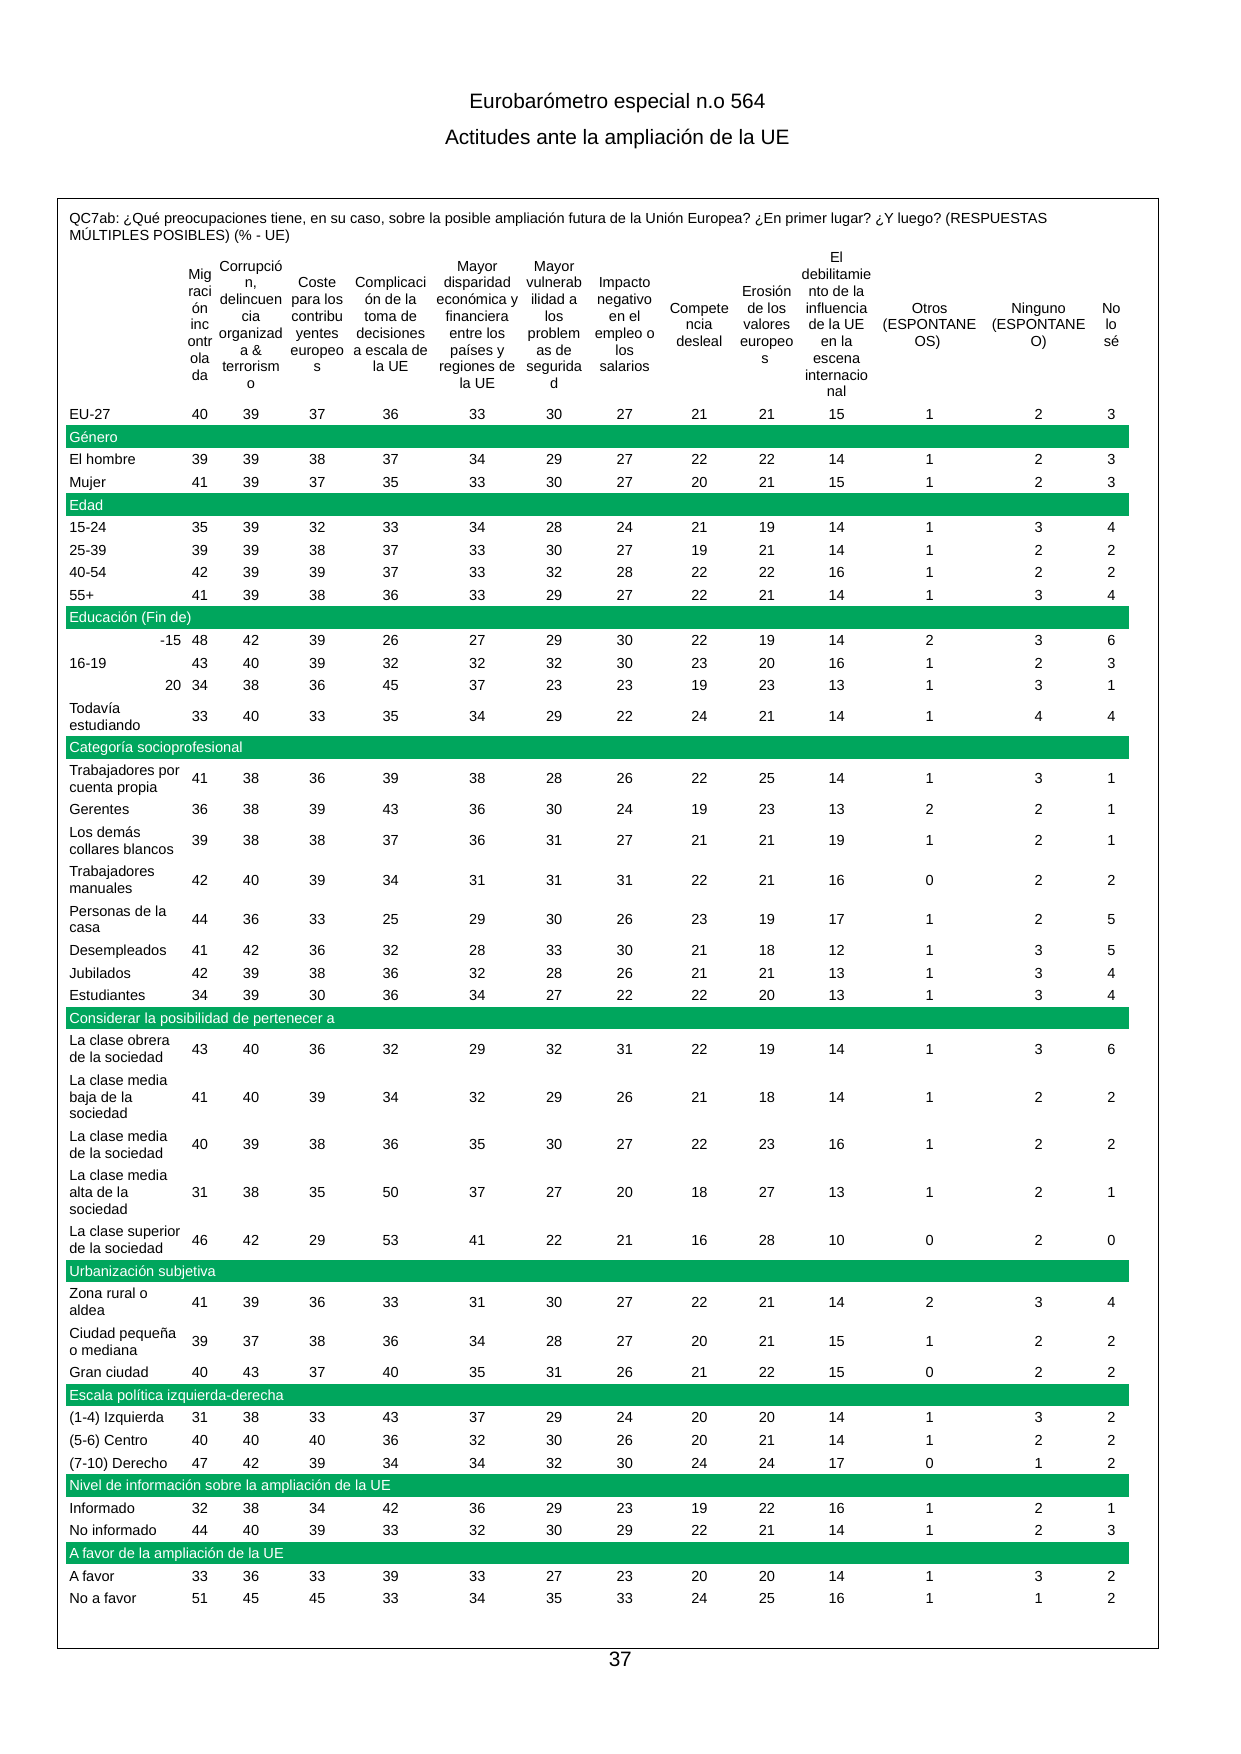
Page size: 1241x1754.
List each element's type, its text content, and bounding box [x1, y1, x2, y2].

table_cell 28 [735, 1220, 798, 1259]
table_cell 41 [184, 471, 216, 493]
table_cell 2 [1093, 539, 1129, 561]
table_cell No a favor [66, 1587, 184, 1609]
table_cell 45 [216, 1587, 286, 1609]
table_cell 31 [184, 1164, 216, 1220]
table_cell 33 [286, 899, 348, 939]
table_cell 22 [663, 629, 735, 651]
table_cell 2 [984, 1322, 1093, 1361]
table_cell 23 [522, 674, 586, 697]
table_cell 29 [522, 448, 586, 471]
table_cell 20 [663, 1322, 735, 1361]
table_cell 37 [286, 471, 348, 493]
table_cell 2 [984, 651, 1093, 674]
table_cell 39 [216, 471, 286, 493]
table_cell 32 [286, 516, 348, 538]
table_cell 40 [184, 1429, 216, 1451]
table_cell 2 [984, 860, 1093, 899]
table_cell 1 [875, 1519, 984, 1542]
table_cell 40 [216, 651, 286, 674]
table_cell 40 [348, 1361, 432, 1383]
table_cell 22 [735, 1361, 798, 1383]
table_cell 33 [586, 1587, 663, 1609]
table_cell 20 [735, 1406, 798, 1429]
table_cell 3 [984, 674, 1093, 697]
table_cell 27 [586, 821, 663, 860]
table_cell 34 [184, 674, 216, 697]
table_cell 26 [586, 899, 663, 939]
table_cell 4 [1093, 697, 1129, 736]
table_cell 35 [433, 1125, 522, 1164]
table_cell 19 [663, 798, 735, 821]
table_cell 21 [663, 516, 735, 538]
table_cell 33 [348, 1282, 432, 1322]
table_cell 1 [1093, 798, 1129, 821]
table_cell 39 [348, 1564, 432, 1587]
table_cell 32 [522, 1451, 586, 1474]
table_cell 30 [586, 939, 663, 961]
table_cell La clase superior de la sociedad [66, 1220, 184, 1259]
table_cell 21 [663, 1069, 735, 1125]
table_cell 27 [586, 403, 663, 425]
table_cell 2 [1093, 1429, 1129, 1451]
table_cell 30 [586, 629, 663, 651]
table_cell 19 [735, 899, 798, 939]
table_cell 14 [798, 584, 875, 606]
table_cell 29 [522, 584, 586, 606]
table_cell 38 [216, 759, 286, 798]
table_cell 16 [798, 561, 875, 584]
table_cell 33 [433, 1564, 522, 1587]
table_cell 1 [875, 1429, 984, 1451]
table_cell 15 [798, 1322, 875, 1361]
table_cell 35 [433, 1361, 522, 1383]
table_cell Edad [66, 493, 1129, 516]
table_cell 39 [286, 1451, 348, 1474]
table_cell 41 [433, 1220, 522, 1259]
table_cell 55+ [66, 584, 184, 606]
table_cell 2 [1093, 1069, 1129, 1125]
table_cell Jubilados [66, 961, 184, 984]
table_cell 30 [522, 899, 586, 939]
table_cell 14 [798, 1564, 875, 1587]
table_cell Categoría socioprofesional [66, 736, 1129, 759]
table_cell 19 [735, 516, 798, 538]
table_cell 22 [735, 448, 798, 471]
table_cell 18 [663, 1164, 735, 1220]
table_cell 2 [1093, 1587, 1129, 1609]
table_cell 3 [1093, 471, 1129, 493]
table_cell 45 [286, 1587, 348, 1609]
table_cell 23 [586, 674, 663, 697]
table_cell 34 [184, 984, 216, 1007]
table_cell 2 [1093, 1451, 1129, 1474]
table_cell 27 [586, 1282, 663, 1322]
table_cell 0 [875, 860, 984, 899]
table_cell 37 [348, 821, 432, 860]
table_cell 33 [522, 939, 586, 961]
table_cell 33 [433, 584, 522, 606]
table_cell 22 [586, 984, 663, 1007]
table_cell 6 [1093, 1029, 1129, 1068]
table_cell 13 [798, 961, 875, 984]
table_cell Urbanización subjetiva [66, 1260, 1129, 1282]
table_cell 30 [286, 984, 348, 1007]
table_cell 45 [348, 674, 432, 697]
table_cell 1 [875, 1069, 984, 1125]
table_cell 4 [1093, 984, 1129, 1007]
table_cell 36 [433, 1497, 522, 1519]
table_cell 23 [735, 798, 798, 821]
table_cell 34 [348, 1451, 432, 1474]
table_cell 2 [875, 798, 984, 821]
table_cell 39 [216, 961, 286, 984]
table_cell 2 [984, 448, 1093, 471]
table_cell 39 [348, 759, 432, 798]
table_cell 33 [286, 697, 348, 736]
table_cell 36 [286, 759, 348, 798]
table_cell 20 [66, 674, 184, 697]
table_cell 1 [875, 539, 984, 561]
table_cell 22 [735, 1497, 798, 1519]
table_cell 1 [875, 984, 984, 1007]
table_cell 2 [984, 403, 1093, 425]
table_cell Complicación de la toma de decisiones a escala de la UE [348, 246, 432, 403]
table_cell 36 [348, 1322, 432, 1361]
table_cell Desempleados [66, 939, 184, 961]
table_cell 0 [875, 1451, 984, 1474]
table_cell 27 [735, 1164, 798, 1220]
table_cell (7-10) Derecho [66, 1451, 184, 1474]
table_cell 24 [735, 1451, 798, 1474]
table_cell 33 [433, 403, 522, 425]
table_cell 23 [735, 1125, 798, 1164]
table_cell 19 [663, 539, 735, 561]
table_cell 38 [216, 1406, 286, 1429]
table_cell 21 [735, 403, 798, 425]
table_cell 16 [798, 651, 875, 674]
table_cell 1 [875, 697, 984, 736]
table_cell 25 [735, 759, 798, 798]
table_cell 24 [663, 697, 735, 736]
table_cell 13 [798, 674, 875, 697]
table_cell 21 [663, 961, 735, 984]
table_cell 42 [184, 961, 216, 984]
table_cell 40 [216, 860, 286, 899]
table_cell 14 [798, 448, 875, 471]
table_cell 38 [286, 821, 348, 860]
table_cell Mayor vulnerabilidad a los problemas de seguridad [522, 246, 586, 403]
table_cell Corrupción, delincuencia organizada & terrorismo [216, 246, 286, 403]
table_cell 41 [184, 939, 216, 961]
table_cell 34 [433, 697, 522, 736]
table_cell 5 [1093, 899, 1129, 939]
table_cell 39 [216, 561, 286, 584]
table_cell 1 [875, 516, 984, 538]
table_cell 37 [433, 1406, 522, 1429]
table_cell 39 [184, 821, 216, 860]
table_cell 28 [433, 939, 522, 961]
table_cell 1 [875, 584, 984, 606]
table_cell 15-24 [66, 516, 184, 538]
table_cell 3 [1093, 1519, 1129, 1542]
table_cell 36 [348, 1429, 432, 1451]
table_cell 27 [433, 629, 522, 651]
table_cell 4 [1093, 584, 1129, 606]
table_cell 28 [522, 759, 586, 798]
table_cell 39 [286, 1069, 348, 1125]
table_cell 29 [522, 1406, 586, 1429]
table_cell 41 [184, 759, 216, 798]
table_cell 4 [1093, 516, 1129, 538]
table_cell 26 [586, 759, 663, 798]
table_cell 30 [522, 539, 586, 561]
table_cell 21 [735, 1519, 798, 1542]
table_cell 28 [522, 516, 586, 538]
table_cell 46 [184, 1220, 216, 1259]
table_cell 2 [1093, 1406, 1129, 1429]
table_cell 30 [522, 798, 586, 821]
table_cell 30 [522, 1125, 586, 1164]
table_cell 30 [522, 403, 586, 425]
table_cell 26 [586, 1429, 663, 1451]
table_cell 32 [522, 1029, 586, 1068]
table_cell 29 [522, 697, 586, 736]
table_cell 37 [433, 1164, 522, 1220]
table_cell 27 [586, 539, 663, 561]
table_cell 39 [216, 1282, 286, 1322]
table_cell 1 [875, 1497, 984, 1519]
table_cell 25 [348, 899, 432, 939]
table_cell 33 [184, 1564, 216, 1587]
table_cell 32 [522, 651, 586, 674]
table_cell 22 [522, 1220, 586, 1259]
table_cell 27 [586, 1322, 663, 1361]
table_cell 1 [984, 1451, 1093, 1474]
table_cell 21 [735, 961, 798, 984]
table_cell 3 [1093, 651, 1129, 674]
table_cell 38 [286, 448, 348, 471]
table_cell 33 [433, 471, 522, 493]
table_cell 34 [433, 1322, 522, 1361]
table_cell 1 [875, 939, 984, 961]
table_cell 28 [522, 961, 586, 984]
table_cell 38 [286, 1322, 348, 1361]
table_cell Coste para los contribuyentes europeos [286, 246, 348, 403]
table_cell Considerar la posibilidad de pertenecer a [66, 1007, 1129, 1029]
table_cell 24 [586, 516, 663, 538]
table_cell [66, 246, 184, 403]
table_cell 2 [875, 1282, 984, 1322]
table_cell 36 [348, 584, 432, 606]
table_cell 0 [1093, 1220, 1129, 1259]
table_cell 22 [663, 1282, 735, 1322]
table_cell 18 [735, 1069, 798, 1125]
table_cell Estudiantes [66, 984, 184, 1007]
table_cell 31 [586, 860, 663, 899]
table_cell 21 [663, 403, 735, 425]
table_cell Gerentes [66, 798, 184, 821]
table_cell Ciudad pequeña o mediana [66, 1322, 184, 1361]
table_cell EU-27 [66, 403, 184, 425]
table_cell 50 [348, 1164, 432, 1220]
table_cell 21 [735, 821, 798, 860]
table_cell 33 [433, 539, 522, 561]
table_cell 3 [984, 961, 1093, 984]
table_cell 39 [216, 448, 286, 471]
table_cell 37 [216, 1322, 286, 1361]
table_cell 35 [348, 697, 432, 736]
table_cell 36 [348, 961, 432, 984]
table_cell 37 [286, 403, 348, 425]
table_cell 2 [984, 1164, 1093, 1220]
table_cell 2 [984, 798, 1093, 821]
table_cell 42 [216, 939, 286, 961]
table_cell 40 [216, 697, 286, 736]
table_cell 23 [586, 1564, 663, 1587]
table_cell 36 [184, 798, 216, 821]
table_cell 1 [875, 1029, 984, 1068]
table_cell 22 [663, 584, 735, 606]
table_cell 39 [184, 1322, 216, 1361]
table_cell 2 [1093, 860, 1129, 899]
table_cell 1 [875, 1406, 984, 1429]
table_cell 44 [184, 1519, 216, 1542]
table_cell Personas de la casa [66, 899, 184, 939]
table_cell 43 [348, 798, 432, 821]
table_cell 38 [216, 798, 286, 821]
table_cell 44 [184, 899, 216, 939]
table_cell 2 [984, 1519, 1093, 1542]
table_cell 16-19 [66, 651, 184, 674]
table_cell 3 [984, 1406, 1093, 1429]
table_cell 27 [586, 471, 663, 493]
table_cell 26 [348, 629, 432, 651]
table_cell 33 [286, 1406, 348, 1429]
table_cell 38 [286, 539, 348, 561]
table_cell 29 [522, 629, 586, 651]
table_cell 0 [875, 1361, 984, 1383]
table_cell 36 [286, 1282, 348, 1322]
table_cell 19 [663, 1497, 735, 1519]
table_cell 40 [184, 1125, 216, 1164]
table_cell 1 [875, 821, 984, 860]
table_cell 22 [663, 1519, 735, 1542]
table_cell 19 [798, 821, 875, 860]
table_cell 21 [735, 539, 798, 561]
table_cell 16 [663, 1220, 735, 1259]
table_cell 30 [522, 1429, 586, 1451]
table_cell 33 [348, 1519, 432, 1542]
table_cell 4 [984, 697, 1093, 736]
table_cell 14 [798, 1406, 875, 1429]
table_cell 32 [433, 1519, 522, 1542]
table_cell 23 [663, 651, 735, 674]
table_cell 33 [348, 516, 432, 538]
table_cell 24 [663, 1451, 735, 1474]
table_cell 1 [984, 1587, 1093, 1609]
table_cell 31 [184, 1406, 216, 1429]
table_cell 25 [735, 1587, 798, 1609]
table_cell 39 [286, 860, 348, 899]
table_cell Gran ciudad [66, 1361, 184, 1383]
table_cell 21 [735, 860, 798, 899]
table_cell La clase media alta de la sociedad [66, 1164, 184, 1220]
table_cell 43 [216, 1361, 286, 1383]
table_cell 1 [1093, 674, 1129, 697]
table_cell 16 [798, 1125, 875, 1164]
table_cell 34 [348, 860, 432, 899]
table_cell 1 [875, 1587, 984, 1609]
table_cell 31 [433, 1282, 522, 1322]
table_cell 43 [184, 1029, 216, 1068]
table_cell 32 [433, 1069, 522, 1125]
table_cell 4 [1093, 1282, 1129, 1322]
table_cell 42 [216, 629, 286, 651]
table_cell 14 [798, 1029, 875, 1068]
table_cell 32 [348, 651, 432, 674]
table_cell 1 [875, 1564, 984, 1587]
table_cell Informado [66, 1497, 184, 1519]
table_cell 29 [286, 1220, 348, 1259]
table_cell 1 [875, 651, 984, 674]
table_cell 38 [216, 1497, 286, 1519]
table_cell 34 [348, 1069, 432, 1125]
table_cell 14 [798, 1519, 875, 1542]
table_cell 22 [663, 1125, 735, 1164]
table_cell 43 [184, 651, 216, 674]
table_cell 15 [798, 1361, 875, 1383]
table_cell 38 [216, 1164, 286, 1220]
table_cell 2 [984, 899, 1093, 939]
table_cell 20 [663, 471, 735, 493]
table_cell 2 [1093, 1125, 1129, 1164]
table_cell 39 [216, 516, 286, 538]
table_cell 28 [586, 561, 663, 584]
table_cell 22 [586, 697, 663, 736]
table_cell 34 [433, 516, 522, 538]
table_cell 33 [348, 1587, 432, 1609]
table_cell 38 [286, 584, 348, 606]
table_cell 40-54 [66, 561, 184, 584]
table_cell 20 [735, 984, 798, 1007]
table_cell 47 [184, 1451, 216, 1474]
table_cell 33 [286, 1564, 348, 1587]
table_cell 39 [216, 539, 286, 561]
table_cell 43 [348, 1406, 432, 1429]
table_cell 36 [433, 798, 522, 821]
table_cell 21 [586, 1220, 663, 1259]
table_cell 14 [798, 697, 875, 736]
table_cell 1 [875, 1164, 984, 1220]
table_cell 1 [1093, 759, 1129, 798]
table_cell 27 [522, 1564, 586, 1587]
table_cell Educación (Fin de) [66, 606, 1129, 629]
table_cell 42 [184, 860, 216, 899]
table_cell 2 [984, 1220, 1093, 1259]
table_cell 20 [663, 1429, 735, 1451]
table_cell 36 [348, 1125, 432, 1164]
table_cell 3 [984, 759, 1093, 798]
table_cell 2 [1093, 1361, 1129, 1383]
table_cell 27 [586, 448, 663, 471]
table_cell 6 [1093, 629, 1129, 651]
table_cell 32 [433, 651, 522, 674]
table_cell 29 [433, 899, 522, 939]
table_cell 19 [735, 629, 798, 651]
table_cell 38 [433, 759, 522, 798]
table_cell 14 [798, 1429, 875, 1451]
table_cell Nivel de información sobre la ampliación de la UE [66, 1474, 1129, 1497]
table_cell 26 [586, 1361, 663, 1383]
table_cell 39 [286, 629, 348, 651]
table_cell La clase media baja de la sociedad [66, 1069, 184, 1125]
table_cell A favor de la ampliación de la UE [66, 1542, 1129, 1564]
table_cell 1 [875, 1322, 984, 1361]
table_cell 2 [1093, 561, 1129, 584]
table_cell A favor [66, 1564, 184, 1587]
table_cell No informado [66, 1519, 184, 1542]
table_cell 39 [286, 1519, 348, 1542]
table_cell 2 [984, 821, 1093, 860]
table_cell (1-4) Izquierda [66, 1406, 184, 1429]
table_cell 39 [216, 584, 286, 606]
table_cell 29 [522, 1497, 586, 1519]
table_cell 2 [984, 1497, 1093, 1519]
table_cell 27 [586, 1125, 663, 1164]
table_cell 24 [586, 1406, 663, 1429]
table_cell 14 [798, 759, 875, 798]
table_cell 40 [216, 1519, 286, 1542]
table_cell 19 [735, 1029, 798, 1068]
table_cell 42 [184, 561, 216, 584]
table_cell 2 [984, 471, 1093, 493]
table_cell Trabajadores manuales [66, 860, 184, 899]
table_cell 1 [1093, 821, 1129, 860]
table_cell 1 [1093, 1497, 1129, 1519]
table_cell 38 [216, 674, 286, 697]
table_cell 24 [663, 1587, 735, 1609]
table_cell 36 [286, 1029, 348, 1068]
table_cell 39 [216, 984, 286, 1007]
table_cell 36 [348, 984, 432, 1007]
table_cell 0 [875, 1220, 984, 1259]
table_cell 4 [1093, 961, 1129, 984]
table_cell 27 [522, 1164, 586, 1220]
table_cell 14 [798, 629, 875, 651]
table_cell 3 [984, 629, 1093, 651]
table_cell 30 [522, 471, 586, 493]
table_cell 34 [433, 984, 522, 1007]
table_cell 10 [798, 1220, 875, 1259]
table_cell 21 [735, 1322, 798, 1361]
table_cell La clase obrera de la sociedad [66, 1029, 184, 1068]
table_cell 31 [433, 860, 522, 899]
table_cell 36 [433, 821, 522, 860]
table_cell 39 [286, 561, 348, 584]
table_cell 42 [348, 1497, 432, 1519]
table_cell El debilitamiento de la influencia de la UE en la escena internacional [798, 246, 875, 403]
table_cell 12 [798, 939, 875, 961]
table_cell 35 [286, 1164, 348, 1220]
table_cell 1 [875, 403, 984, 425]
table_cell 24 [586, 798, 663, 821]
table_cell 40 [216, 1029, 286, 1068]
table_cell 1 [875, 759, 984, 798]
table_cell 40 [286, 1429, 348, 1451]
table_cell 3 [984, 939, 1093, 961]
table_cell 21 [735, 1282, 798, 1322]
table_cell 2 [875, 629, 984, 651]
table_cell Zona rural o aldea [66, 1282, 184, 1322]
table_cell 40 [184, 403, 216, 425]
table_cell 23 [663, 899, 735, 939]
table_cell 36 [216, 899, 286, 939]
table_cell 22 [735, 561, 798, 584]
table_cell 19 [663, 674, 735, 697]
table_cell 2 [984, 561, 1093, 584]
table_cell 1 [875, 1125, 984, 1164]
table_cell 36 [348, 403, 432, 425]
table_cell 3 [984, 1029, 1093, 1068]
table_cell Otros (ESPONTANEOS) [875, 246, 984, 403]
table_cell 40 [216, 1429, 286, 1451]
table_cell 48 [184, 629, 216, 651]
table_cell 15 [798, 471, 875, 493]
table_header QC7ab: ¿Qué preocupaciones tiene, en su caso, sobre la posible ampliación futura de la Unión Europea? ¿En primer lugar? ¿Y luego? (RESPUESTAS MÚLTIPLES POSIBLES) (% - UE) [66, 207, 1129, 246]
table_cell 2 [984, 539, 1093, 561]
table_cell 37 [286, 1361, 348, 1383]
table_cell Género [66, 425, 1129, 448]
table_cell 5 [1093, 939, 1129, 961]
table_cell 31 [522, 860, 586, 899]
table_cell 36 [286, 939, 348, 961]
table_cell 21 [735, 584, 798, 606]
table_cell 2 [984, 1125, 1093, 1164]
table_cell 17 [798, 1451, 875, 1474]
table_cell 33 [184, 697, 216, 736]
table_cell 32 [348, 939, 432, 961]
table_cell 27 [522, 984, 586, 1007]
table_cell 23 [586, 1497, 663, 1519]
table_cell 2 [984, 1069, 1093, 1125]
table_cell 30 [522, 1282, 586, 1322]
table_cell 39 [216, 1125, 286, 1164]
table_cell Los demás collares blancos [66, 821, 184, 860]
table_cell 40 [184, 1361, 216, 1383]
table_cell 16 [798, 1587, 875, 1609]
table_cell 38 [286, 961, 348, 984]
table_cell 37 [348, 448, 432, 471]
table_cell 14 [798, 516, 875, 538]
table_cell 39 [286, 798, 348, 821]
table_cell 16 [798, 860, 875, 899]
table_cell 38 [286, 1125, 348, 1164]
table_cell 1 [875, 471, 984, 493]
table_cell 3 [984, 1282, 1093, 1322]
table_cell 38 [216, 821, 286, 860]
table_cell 32 [348, 1029, 432, 1068]
table_cell Mayor disparidad económica y financiera entre los países y regiones de la UE [433, 246, 522, 403]
table_cell 2 [1093, 1564, 1129, 1587]
table_cell 28 [522, 1322, 586, 1361]
table_cell 39 [184, 539, 216, 561]
table_cell 30 [586, 1451, 663, 1474]
table_cell 39 [216, 403, 286, 425]
table_cell -15 [66, 629, 184, 651]
table_cell 20 [663, 1406, 735, 1429]
table_cell 34 [433, 448, 522, 471]
table_cell 20 [735, 651, 798, 674]
table_cell 22 [663, 561, 735, 584]
table_cell 2 [984, 1361, 1093, 1383]
table_cell Impacto negativo en el empleo o los salarios [586, 246, 663, 403]
table_cell 14 [798, 539, 875, 561]
table_cell 30 [586, 651, 663, 674]
table_cell 21 [663, 1361, 735, 1383]
table_cell 34 [286, 1497, 348, 1519]
table_cell 29 [522, 1069, 586, 1125]
table_cell 32 [433, 1429, 522, 1451]
table_cell 35 [522, 1587, 586, 1609]
table_cell 1 [1093, 1164, 1129, 1220]
table_cell 2 [984, 1429, 1093, 1451]
table_cell 21 [735, 1429, 798, 1451]
table_cell 22 [663, 448, 735, 471]
table_cell 14 [798, 1069, 875, 1125]
table_cell 3 [984, 1564, 1093, 1587]
table_cell 22 [663, 984, 735, 1007]
table_cell 1 [875, 961, 984, 984]
table_cell 36 [216, 1564, 286, 1587]
table_cell Trabajadores por cuenta propia [66, 759, 184, 798]
table_cell 22 [663, 1029, 735, 1068]
table_cell 35 [348, 471, 432, 493]
table_cell 30 [522, 1519, 586, 1542]
table_cell 13 [798, 984, 875, 1007]
table_cell 35 [184, 516, 216, 538]
table_cell Escala política izquierda-derecha [66, 1384, 1129, 1406]
table_cell 1 [875, 674, 984, 697]
table_cell 1 [875, 561, 984, 584]
table_cell 22 [663, 759, 735, 798]
table_cell 31 [522, 821, 586, 860]
table_cell 36 [286, 674, 348, 697]
table_cell 15 [798, 403, 875, 425]
table_cell 14 [798, 1282, 875, 1322]
table_cell El hombre [66, 448, 184, 471]
table_cell 41 [184, 584, 216, 606]
table_cell 23 [735, 674, 798, 697]
table_cell No lo sé [1093, 246, 1129, 403]
table_cell 31 [586, 1029, 663, 1068]
table_cell 21 [663, 939, 735, 961]
table_cell 37 [348, 561, 432, 584]
table_cell 13 [798, 798, 875, 821]
table_cell Migración incontrolada [184, 246, 216, 403]
table_cell 20 [663, 1564, 735, 1587]
table_cell 33 [433, 561, 522, 584]
table_cell 31 [522, 1361, 586, 1383]
table_cell 40 [216, 1069, 286, 1125]
table_cell Mujer [66, 471, 184, 493]
table_cell 39 [286, 651, 348, 674]
table_cell 2 [1093, 1322, 1129, 1361]
table_cell 1 [875, 899, 984, 939]
table_cell 51 [184, 1587, 216, 1609]
table_cell 3 [984, 584, 1093, 606]
table_cell 18 [735, 939, 798, 961]
table_cell (5-6) Centro [66, 1429, 184, 1451]
table_cell 27 [586, 584, 663, 606]
table_cell 42 [216, 1451, 286, 1474]
table_cell 16 [798, 1497, 875, 1519]
table_cell 20 [586, 1164, 663, 1220]
table_cell 21 [663, 821, 735, 860]
table_cell 1 [875, 448, 984, 471]
table_cell 3 [1093, 448, 1129, 471]
table_cell 21 [735, 697, 798, 736]
table_cell 26 [586, 961, 663, 984]
table_cell 29 [586, 1519, 663, 1542]
table_cell 3 [984, 984, 1093, 1007]
table_cell La clase media de la sociedad [66, 1125, 184, 1164]
table_cell 3 [984, 516, 1093, 538]
table_cell 42 [216, 1220, 286, 1259]
table_cell 17 [798, 899, 875, 939]
table_cell 13 [798, 1164, 875, 1220]
table_cell 41 [184, 1069, 216, 1125]
table_cell Todavía estudiando [66, 697, 184, 736]
table_cell 22 [663, 860, 735, 899]
table_cell 26 [586, 1069, 663, 1125]
table_cell 37 [433, 674, 522, 697]
table_cell Ninguno (ESPONTANEO) [984, 246, 1093, 403]
table_cell 20 [735, 1564, 798, 1587]
table_cell 32 [184, 1497, 216, 1519]
table_cell 32 [522, 561, 586, 584]
table_cell 34 [433, 1451, 522, 1474]
table_cell Erosión de los valores europeos [735, 246, 798, 403]
table_cell 29 [433, 1029, 522, 1068]
table_cell 37 [348, 539, 432, 561]
table_cell 21 [735, 471, 798, 493]
table_cell 53 [348, 1220, 432, 1259]
table_cell 25-39 [66, 539, 184, 561]
table_cell 3 [1093, 403, 1129, 425]
table_cell 39 [184, 448, 216, 471]
table_cell 32 [433, 961, 522, 984]
table_cell 41 [184, 1282, 216, 1322]
table_cell Competencia desleal [663, 246, 735, 403]
table_cell 34 [433, 1587, 522, 1609]
